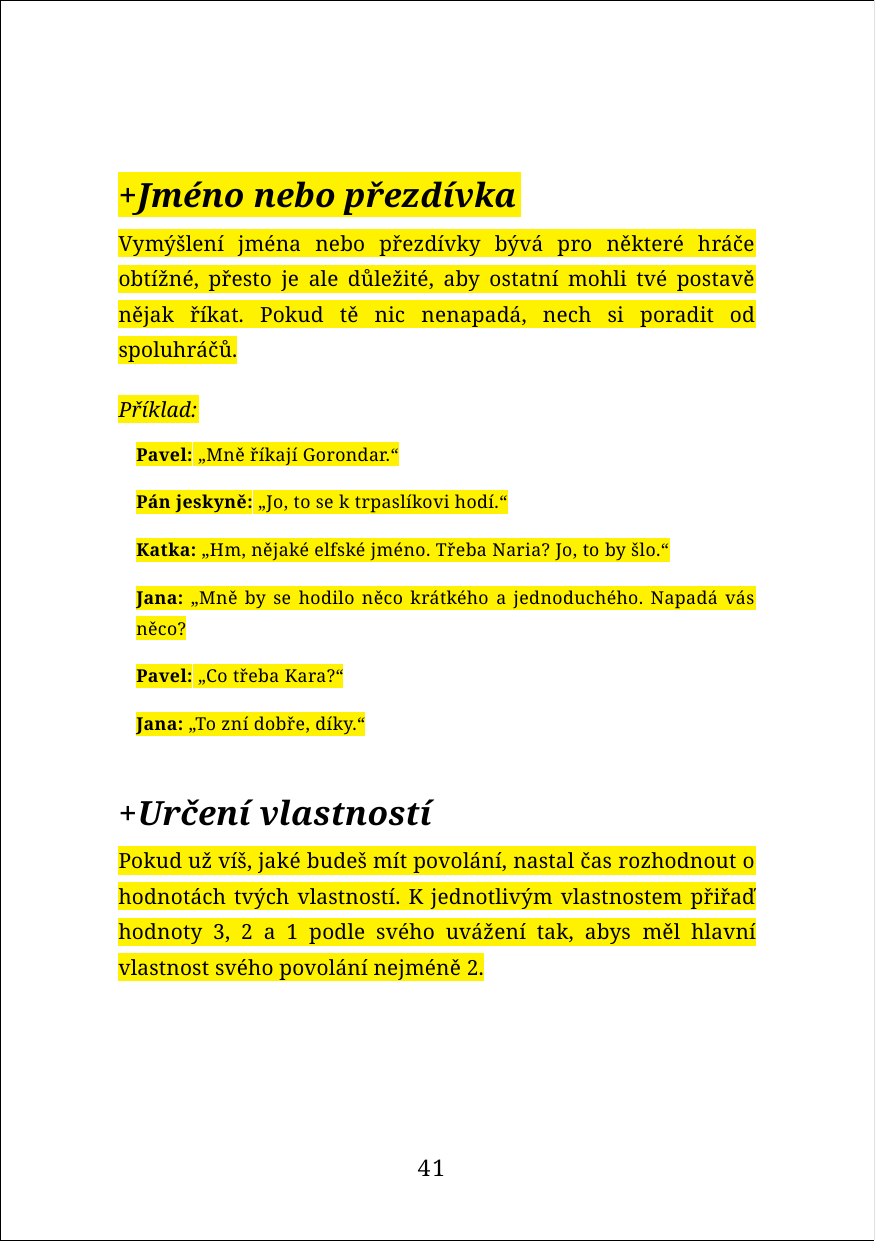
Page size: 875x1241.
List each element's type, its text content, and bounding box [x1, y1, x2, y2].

subtitle +Určení vlastností [118, 789, 756, 835]
text Pán jeskyně: „Jo, to se k trpaslíkovi hodí.“ [136, 490, 756, 514]
text Jana: „To zní dobře, díky.“ [136, 712, 756, 736]
text Pavel: „Co třeba Kara?“ [136, 664, 756, 688]
text Katka: „Hm, nějaké elfské jméno. Třeba Naria? Jo, to by šlo.“ [136, 538, 756, 562]
text Jana: „Mně by se hodilo něco krátkého a jednoduchého. Napadá vás něco? [136, 586, 756, 640]
text Vymýšlení jména nebo přezdívky bývá pro některé hráče obtížné, přesto je ale důležité, aby ostatní mohli tvé postavě nějak říkat. Pokud tě nic nenapadá, nech si poradit od spoluhráčů. [118, 229, 756, 364]
text Příklad: [118, 395, 756, 423]
subtitle +Jméno nebo přezdívka [118, 172, 756, 217]
text Pokud už víš, jaké budeš mít povolání, nastal čas rozhodnout o hodnotách tvých vlastností. K jednotlivým vlastnostem přiřaď hodnoty 3, 2 a 1 podle svého uvážení tak, abys měl hlavní vlastnost svého povolání nejméně 2. [118, 846, 756, 981]
text Pavel: „Mně říkají Gorondar.“ [136, 442, 756, 466]
